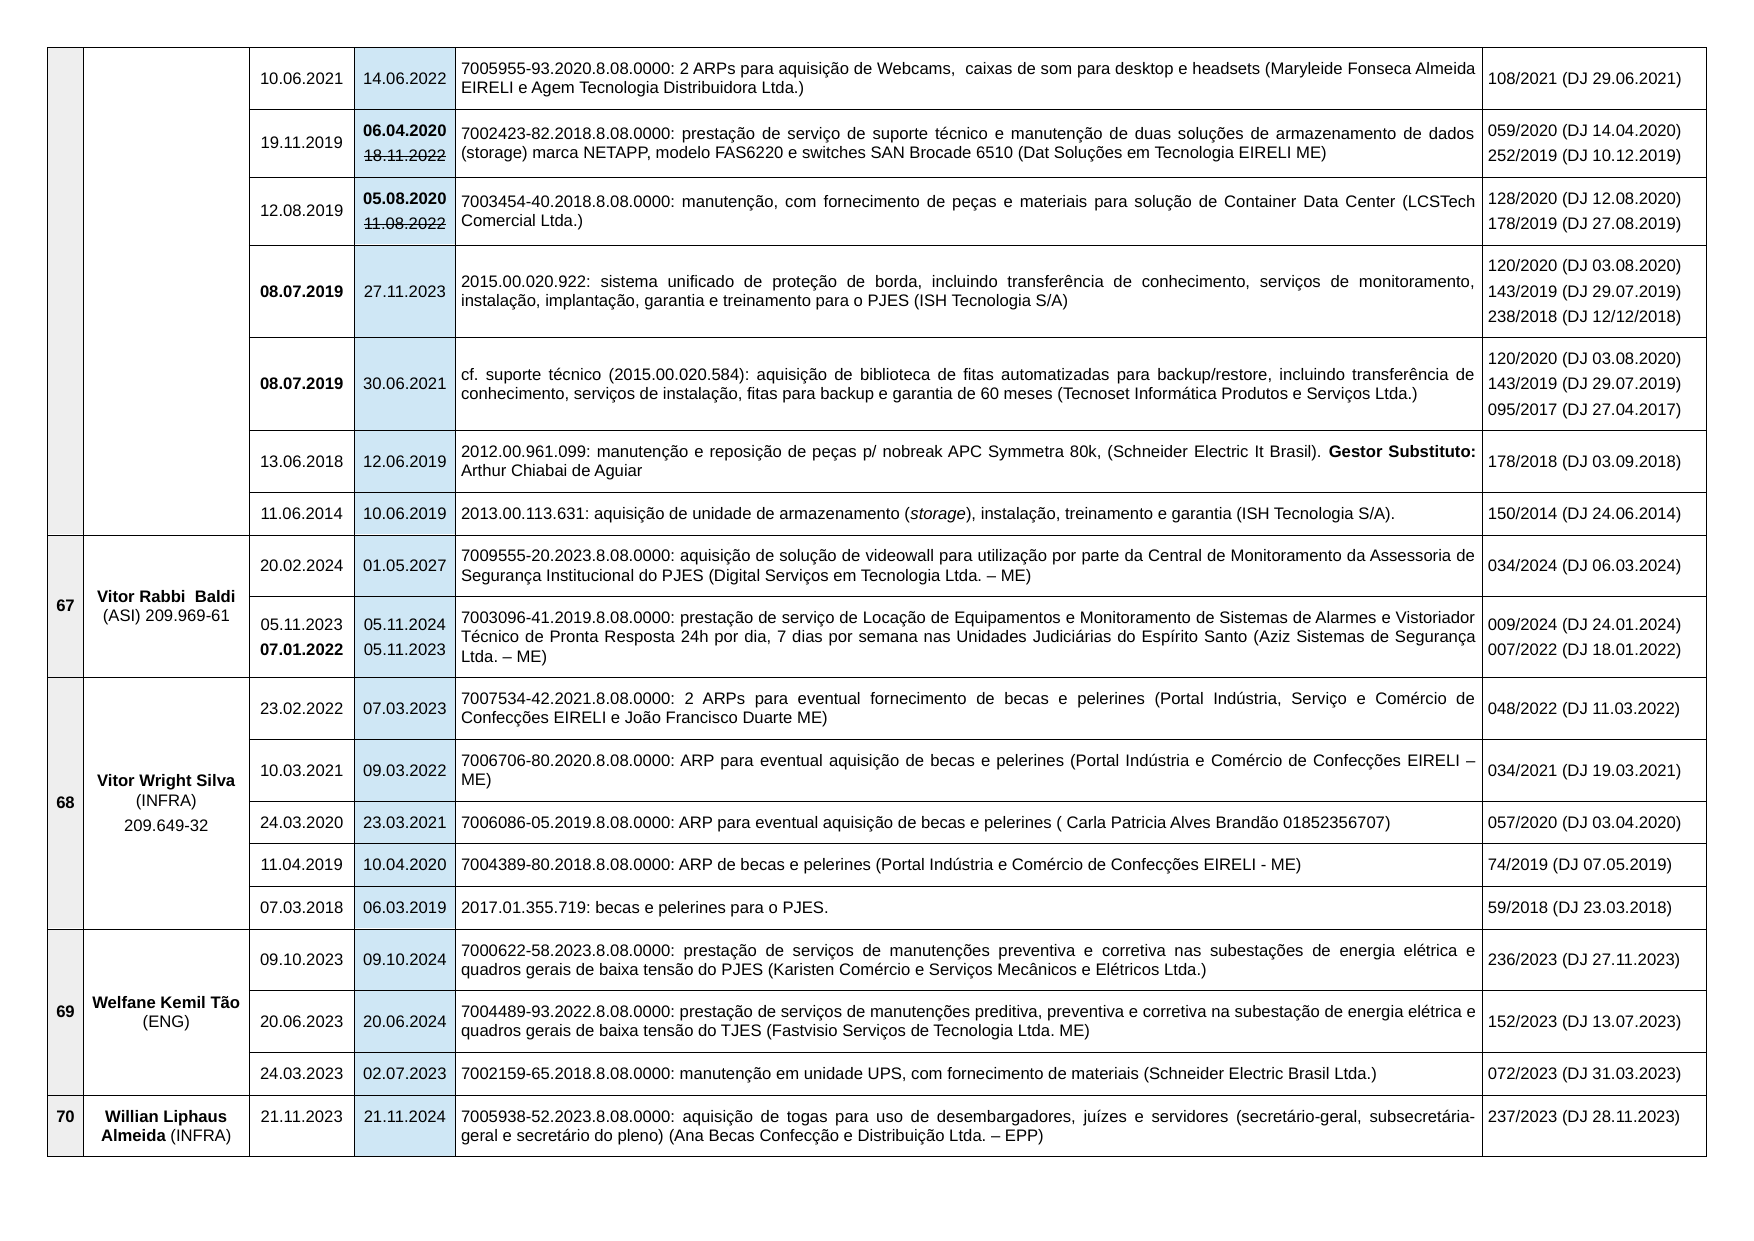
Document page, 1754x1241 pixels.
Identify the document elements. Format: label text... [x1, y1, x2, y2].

table_cell 08.07.2019 [250, 338, 354, 430]
table_cell 128/2020 (DJ 12.08.2020) 178/2019 (DJ 27.08.2019) [1483, 178, 1706, 244]
table_cell 69 [48, 930, 83, 1095]
table_cell 06.03.2019 [355, 887, 455, 928]
table_cell 07.03.2023 [355, 678, 455, 739]
table_cell 67 [48, 536, 83, 677]
table_cell 20.06.2023 [250, 991, 354, 1052]
table_cell 7000622-58.2023.8.08.0000: prestação de serviços de manutenções preventiva e corretiva nas subestações de energia elétrica e quadros gerais de baixa tensão do PJES (Karisten Comércio e Serviços Mecânicos e Elétricos Ltda.) [456, 930, 1482, 990]
table_cell 59/2018 (DJ 23.03.2018) [1483, 887, 1706, 928]
table_cell 09.10.2023 [250, 930, 354, 990]
table_cell 7004389-80.2018.8.08.0000: ARP de becas e pelerines (Portal Indústria e Comércio de Confecções EIRELI - ME) [456, 844, 1482, 886]
table_cell Willian Liphaus Almeida (INFRA) [84, 1096, 249, 1156]
table_cell [84, 48, 249, 534]
table_cell Vitor Wright Silva (INFRA) 209.649-32 [84, 678, 249, 928]
table_cell 20.02.2024 [250, 536, 354, 596]
table_cell 12.08.2019 [250, 178, 354, 244]
table_cell 20.06.2024 [355, 991, 455, 1052]
table_cell 21.11.2023 [250, 1096, 354, 1156]
table_cell 7002159-65.2018.8.08.0000: manutenção em unidade UPS, com fornecimento de materiais (Schneider Electric Brasil Ltda.) [456, 1053, 1482, 1095]
table_cell 09.10.2024 [355, 930, 455, 990]
table_cell 07.03.2018 [250, 887, 354, 928]
table_cell 150/2014 (DJ 24.06.2014) [1483, 493, 1706, 534]
table_cell 009/2024 (DJ 24.01.2024) 007/2022 (DJ 18.01.2022) [1483, 597, 1706, 677]
table_cell 27.11.2023 [355, 246, 455, 337]
table_cell 30.06.2021 [355, 338, 455, 430]
table_cell 10.03.2021 [250, 740, 354, 801]
table_cell 7004489-93.2022.8.08.0000: prestação de serviços de manutenções preditiva, preventiva e corretiva na subestação de energia elétrica e quadros gerais de baixa tensão do TJES (Fastvisio Serviços de Tecnologia Ltda. ME) [456, 991, 1482, 1052]
table_cell 7007534-42.2021.8.08.0000: 2 ARPs para eventual fornecimento de becas e pelerines (Portal Indústria, Serviço e Comércio de Confecções EIRELI e João Francisco Duarte ME) [456, 678, 1482, 739]
table_cell 10.06.2021 [250, 48, 354, 109]
table_cell 11.04.2019 [250, 844, 354, 886]
table_cell 01.05.2027 [355, 536, 455, 596]
table_cell 06.04.2020 18.11.2022 [355, 110, 455, 177]
table_cell 2012.00.961.099: manutenção e reposição de peças p/ nobreak APC Symmetra 80k, (Schneider Electric It Brasil). Gestor Substituto: Arthur Chiabai de Aguiar [456, 431, 1482, 492]
table_cell Vitor Rabbi Baldi (ASI) 209.969-61 [84, 536, 249, 677]
table_cell 19.11.2019 [250, 110, 354, 177]
table_cell 7003096-41.2019.8.08.0000: prestação de serviço de Locação de Equipamentos e Monitoramento de Sistemas de Alarmes e Vistoriador Técnico de Pronta Resposta 24h por dia, 7 dias por semana nas Unidades Judiciárias do Espírito Santo (Aziz Sistemas de Segurança Ltda. – ME) [456, 597, 1482, 677]
table_cell 7005938-52.2023.8.08.0000: aquisição de togas para uso de desembargadores, juízes e servidores (secretário-geral, subsecretária-geral e secretário do pleno) (Ana Becas Confecção e Distribuição Ltda. – EPP) [456, 1096, 1482, 1156]
table_cell 05.11.2023 07.01.2022 [250, 597, 354, 677]
table_cell 02.07.2023 [355, 1053, 455, 1095]
table_cell 12.06.2019 [355, 431, 455, 492]
table_cell 7006086-05.2019.8.08.0000: ARP para eventual aquisição de becas e pelerines ( Carla Patricia Alves Brandão 01852356707) [456, 802, 1482, 843]
table_cell 7005955-93.2020.8.08.0000: 2 ARPs para aquisição de Webcams, caixas de som para desktop e headsets (Maryleide Fonseca Almeida EIRELI e Agem Tecnologia Distribuidora Ltda.) [456, 48, 1482, 109]
table_cell 7009555-20.2023.8.08.0000: aquisição de solução de videowall para utilização por parte da Central de Monitoramento da Assessoria de Segurança Institucional do PJES (Digital Serviços em Tecnologia Ltda. – ME) [456, 536, 1482, 596]
table_cell [48, 48, 83, 534]
table_cell 2015.00.020.922: sistema unificado de proteção de borda, incluindo transferência de conhecimento, serviços de monitoramento, instalação, implantação, garantia e treinamento para o PJES (ISH Tecnologia S/A) [456, 246, 1482, 337]
table_cell 2017.01.355.719: becas e pelerines para o PJES. [456, 887, 1482, 928]
table_cell 7006706-80.2020.8.08.0000: ARP para eventual aquisição de becas e pelerines (Portal Indústria e Comércio de Confecções EIRELI – ME) [456, 740, 1482, 801]
table_cell 10.06.2019 [355, 493, 455, 534]
table_cell 11.06.2014 [250, 493, 354, 534]
table_cell 178/2018 (DJ 03.09.2018) [1483, 431, 1706, 492]
table_cell 2013.00.113.631: aquisição de unidade de armazenamento (storage), instalação, treinamento e garantia (ISH Tecnologia S/A). [456, 493, 1482, 534]
table_cell 152/2023 (DJ 13.07.2023) [1483, 991, 1706, 1052]
table_cell 05.08.2020 11.08.2022 [355, 178, 455, 244]
table_cell 034/2024 (DJ 06.03.2024) [1483, 536, 1706, 596]
table_cell 059/2020 (DJ 14.04.2020) 252/2019 (DJ 10.12.2019) [1483, 110, 1706, 177]
table_cell 10.04.2020 [355, 844, 455, 886]
table_cell 23.02.2022 [250, 678, 354, 739]
table_cell 108/2021 (DJ 29.06.2021) [1483, 48, 1706, 109]
table_cell 057/2020 (DJ 03.04.2020) [1483, 802, 1706, 843]
table_cell 7002423-82.2018.8.08.0000: prestação de serviço de suporte técnico e manutenção de duas soluções de armazenamento de dados (storage) marca NETAPP, modelo FAS6220 e switches SAN Brocade 6510 (Dat Soluções em Tecnologia EIRELI ME) [456, 110, 1482, 177]
table_cell cf. suporte técnico (2015.00.020.584): aquisição de biblioteca de fitas automatizadas para backup/restore, incluindo transferência de conhecimento, serviços de instalação, fitas para backup e garantia de 60 meses (Tecnoset Informática Produtos e Serviços Ltda.) [456, 338, 1482, 430]
table_cell 072/2023 (DJ 31.03.2023) [1483, 1053, 1706, 1095]
table_cell Welfane Kemil Tão (ENG) [84, 930, 249, 1095]
table_cell 68 [48, 678, 83, 928]
table_cell 21.11.2024 [355, 1096, 455, 1156]
table_cell 74/2019 (DJ 07.05.2019) [1483, 844, 1706, 886]
table_cell 05.11.2024 05.11.2023 [355, 597, 455, 677]
table_cell 14.06.2022 [355, 48, 455, 109]
table_cell 034/2021 (DJ 19.03.2021) [1483, 740, 1706, 801]
table_cell 70 [48, 1096, 83, 1156]
table_cell 24.03.2020 [250, 802, 354, 843]
table_cell 236/2023 (DJ 27.11.2023) [1483, 930, 1706, 990]
table_cell 237/2023 (DJ 28.11.2023) [1483, 1096, 1706, 1156]
table_cell 120/2020 (DJ 03.08.2020) 143/2019 (DJ 29.07.2019) 095/2017 (DJ 27.04.2017) [1483, 338, 1706, 430]
table_cell 08.07.2019 [250, 246, 354, 337]
table_cell 09.03.2022 [355, 740, 455, 801]
table_cell 7003454-40.2018.8.08.0000: manutenção, com fornecimento de peças e materiais para solução de Container Data Center (LCSTech Comercial Ltda.) [456, 178, 1482, 244]
table_cell 120/2020 (DJ 03.08.2020) 143/2019 (DJ 29.07.2019) 238/2018 (DJ 12/12/2018) [1483, 246, 1706, 337]
table_cell 23.03.2021 [355, 802, 455, 843]
table_cell 24.03.2023 [250, 1053, 354, 1095]
table_cell 048/2022 (DJ 11.03.2022) [1483, 678, 1706, 739]
table_cell 13.06.2018 [250, 431, 354, 492]
